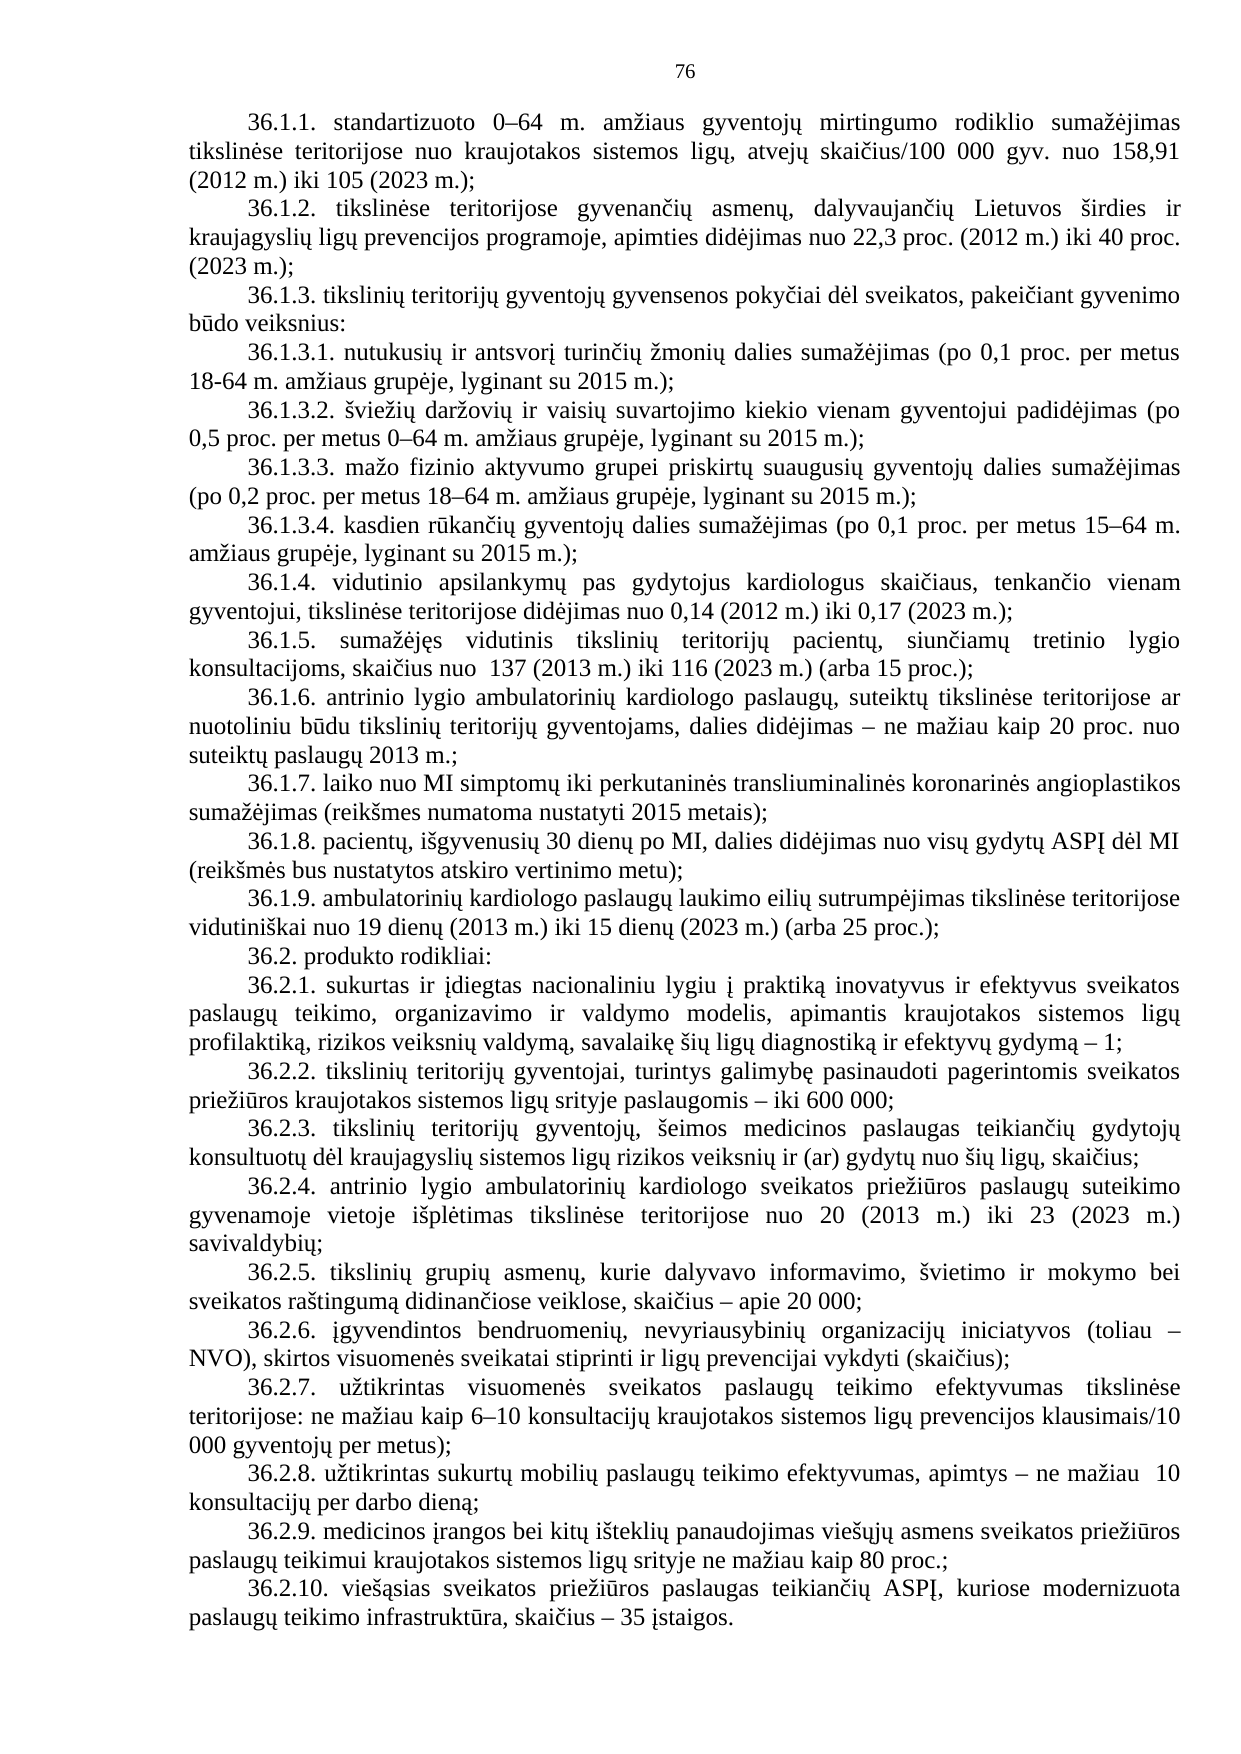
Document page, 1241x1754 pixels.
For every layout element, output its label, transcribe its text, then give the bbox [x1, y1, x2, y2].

text 36.2.1. sukurtas ir įdiegtas nacionaliniu lygiu į praktiką inovatyvus ir efektyvus sveikatos paslaugų teikimo, organizavimo ir valdymo modelis, apimantis kraujotakos sistemos ligų profilaktiką, rizikos veiksnių valdymą, savalaikę šių ligų diagnostiką ir efektyvų gydymą – 1; [188, 970, 1181, 1056]
text 36.1.9. ambulatorinių kardiologo paslaugų laukimo eilių sutrumpėjimas tikslinėse teritorijose vidutiniškai nuo 19 dienų (2013 m.) iki 15 dienų (2023 m.) (arba 25 proc.); [188, 883, 1181, 941]
text 36.1.2. tikslinėse teritorijose gyvenančių asmenų, dalyvaujančių Lietuvos širdies ir kraujagyslių ligų prevencijos programoje, apimties didėjimas nuo 22,3 proc. (2012 m.) iki 40 proc. (2023 m.); [188, 193, 1181, 280]
text 36.1.8. pacientų, išgyvenusių 30 dienų po MI, dalies didėjimas nuo visų gydytų ASPĮ dėl MI (reikšmės bus nustatytos atskiro vertinimo metu); [188, 826, 1181, 883]
text 36.2.8. užtikrintas sukurtų mobilių paslaugų teikimo efektyvumas, apimtys – ne mažiau 10 konsultacijų per darbo dieną; [188, 1458, 1181, 1516]
text 36.2.7. užtikrintas visuomenės sveikatos paslaugų teikimo efektyvumas tikslinėse teritorijose: ne mažiau kaip 6–10 konsultacijų kraujotakos sistemos ligų prevencijos klausimais/10 000 gyventojų per metus); [188, 1372, 1181, 1458]
text 36.1.3.3. mažo fizinio aktyvumo grupei priskirtų suaugusių gyventojų dalies sumažėjimas (po 0,2 proc. per metus 18–64 m. amžiaus grupėje, lyginant su 2015 m.); [188, 452, 1181, 510]
text 36.1.3. tikslinių teritorijų gyventojų gyvensenos pokyčiai dėl sveikatos, pakeičiant gyvenimo būdo veiksnius: [188, 280, 1181, 337]
text 36.1.7. laiko nuo MI simptomų iki perkutaninės transliuminalinės koronarinės angioplastikos sumažėjimas (reikšmes numatoma nustatyti 2015 metais); [188, 768, 1181, 826]
text 36.2.6. įgyvendintos bendruomenių, nevyriausybinių organizacijų iniciatyvos (toliau – NVO), skirtos visuomenės sveikatai stiprinti ir ligų prevencijai vykdyti (skaičius); [188, 1315, 1181, 1372]
text 36.1.3.1. nutukusių ir antsvorį turinčių žmonių dalies sumažėjimas (po 0,1 proc. per metus 18-64 m. amžiaus grupėje, lyginant su 2015 m.); [188, 337, 1181, 395]
text 36.2.2. tikslinių teritorijų gyventojai, turintys galimybę pasinaudoti pagerintomis sveikatos priežiūros kraujotakos sistemos ligų srityje paslaugomis – iki 600 000; [188, 1056, 1181, 1113]
text 36.2.4. antrinio lygio ambulatorinių kardiologo sveikatos priežiūros paslaugų suteikimo gyvenamoje vietoje išplėtimas tikslinėse teritorijose nuo 20 (2013 m.) iki 23 (2023 m.) savivaldybių; [188, 1171, 1181, 1257]
text 36.2.3. tikslinių teritorijų gyventojų, šeimos medicinos paslaugas teikiančių gydytojų konsultuotų dėl kraujagyslių sistemos ligų rizikos veiksnių ir (ar) gydytų nuo šių ligų, skaičius; [188, 1113, 1181, 1171]
text 36.1.6. antrinio lygio ambulatorinių kardiologo paslaugų, suteiktų tikslinėse teritorijose ar nuotoliniu būdu tikslinių teritorijų gyventojams, dalies didėjimas – ne mažiau kaip 20 proc. nuo suteiktų paslaugų 2013 m.; [188, 682, 1181, 768]
text 36.1.3.4. kasdien rūkančių gyventojų dalies sumažėjimas (po 0,1 proc. per metus 15–64 m. amžiaus grupėje, lyginant su 2015 m.); [188, 510, 1181, 567]
text 36.2.5. tikslinių grupių asmenų, kurie dalyvavo informavimo, švietimo ir mokymo bei sveikatos raštingumą didinančiose veiklose, skaičius – apie 20 000; [188, 1257, 1181, 1315]
text 36.2.10. viešąsias sveikatos priežiūros paslaugas teikiančių ASPĮ, kuriose modernizuota paslaugų teikimo infrastruktūra, skaičius – 35 įstaigos. [188, 1573, 1181, 1631]
text 36.1.1. standartizuoto 0–64 m. amžiaus gyventojų mirtingumo rodiklio sumažėjimas tikslinėse teritorijose nuo kraujotakos sistemos ligų, atvejų skaičius/100 000 gyv. nuo 158,91 (2012 m.) iki 105 (2023 m.); [188, 107, 1181, 193]
text 36.1.3.2. šviežių daržovių ir vaisių suvartojimo kiekio vienam gyventojui padidėjimas (po 0,5 proc. per metus 0–64 m. amžiaus grupėje, lyginant su 2015 m.); [188, 395, 1181, 452]
text 36.1.5. sumažėjęs vidutinis tikslinių teritorijų pacientų, siunčiamų tretinio lygio konsultacijoms, skaičius nuo 137 (2013 m.) iki 116 (2023 m.) (arba 15 proc.); [188, 625, 1181, 682]
text 36.2. produkto rodikliai: [188, 941, 1181, 970]
text 36.2.9. medicinos įrangos bei kitų išteklių panaudojimas viešųjų asmens sveikatos priežiūros paslaugų teikimui kraujotakos sistemos ligų srityje ne mažiau kaip 80 proc.; [188, 1516, 1181, 1573]
text 36.1.4. vidutinio apsilankymų pas gydytojus kardiologus skaičiaus, tenkančio vienam gyventojui, tikslinėse teritorijose didėjimas nuo 0,14 (2012 m.) iki 0,17 (2023 m.); [188, 567, 1181, 625]
